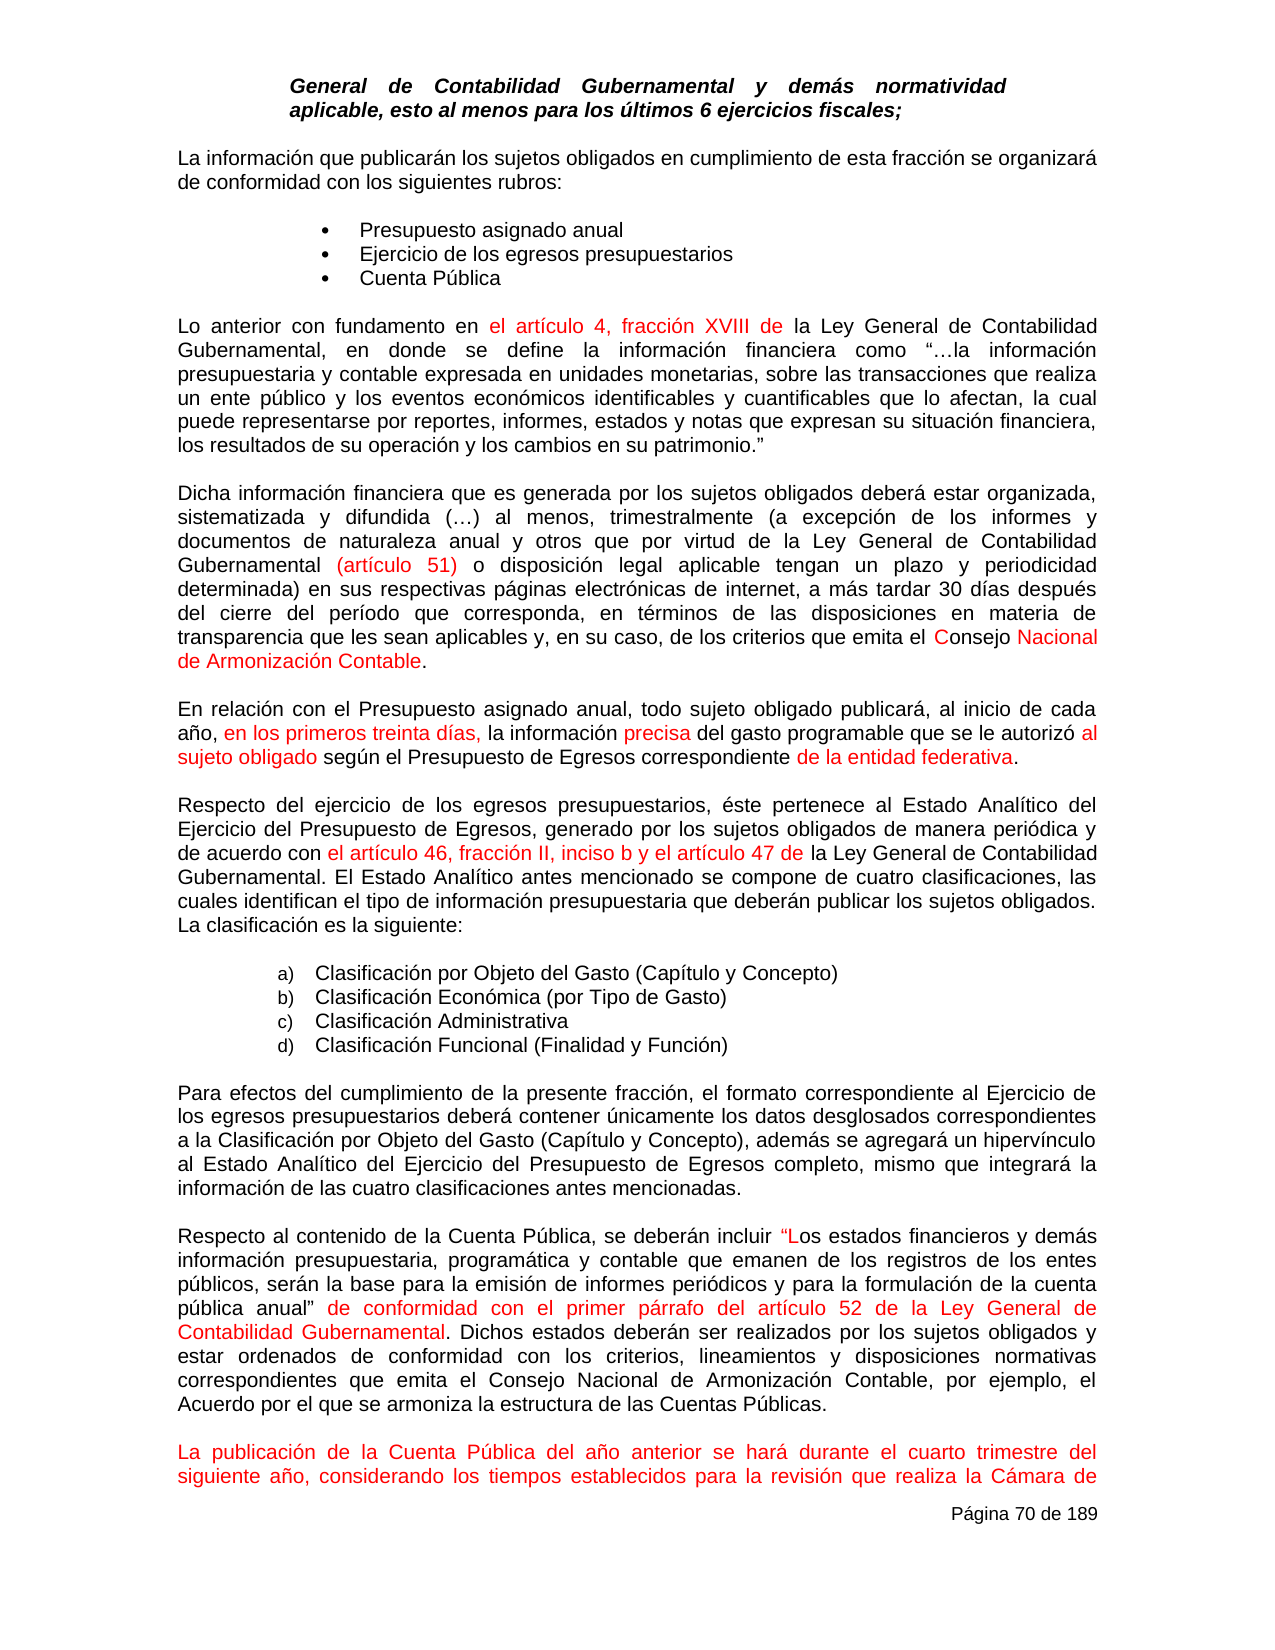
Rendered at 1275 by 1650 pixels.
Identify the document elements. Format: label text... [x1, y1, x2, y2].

text Respecto al contenido de la Cuenta Pública, se deberán incluir “Los estados financieros y demás información presupuestaria, programática y contable que emanen de los registros de los entes públicos, serán la base para la emisión de informes periódicos y para la formulación de la cuenta pública anual” de conformidad con el primer párrafo del artículo 52 de la Ley General de Contabilidad Gubernamental. Dichos estados deberán ser realizados por los sujetos obligados y estar ordenados de conformidad con los criterios, lineamientos y disposiciones normativas correspondientes que emita el Consejo Nacional de Armonización Contable, por ejemplo, el Acuerdo por el que se armoniza la estructura de las Cuentas Públicas. [177, 1224, 1098, 1416]
text Respecto del ejercicio de los egresos presupuestarios, éste pertenece al Estado Analítico del Ejercicio del Presupuesto de Egresos, generado por los sujetos obligados de manera periódica y de acuerdo con el artículo 46, fracción II, inciso b y el artículo 47 de la Ley General de Contabilidad Gubernamental. El Estado Analítico antes mencionado se compone de cuatro clasificaciones, las cuales identifican el tipo de información presupuestaria que deberán publicar los sujetos obligados. La clasificación es la siguiente: [177, 793, 1098, 936]
list Clasificación por Objeto del Gasto (Capítulo y Concepto) [277, 960, 1098, 984]
text Para efectos del cumplimiento de la presente fracción, el formato correspondiente al Ejercicio de los egresos presupuestarios deberá contener únicamente los datos desglosados correspondientes a la Clasificación por Objeto del Gasto (Capítulo y Concepto), además se agregará un hipervínculo al Estado Analítico del Ejercicio del Presupuesto de Egresos completo, mismo que integrará la información de las cuatro clasificaciones antes mencionadas. [177, 1080, 1098, 1200]
list Clasificación Funcional (Finalidad y Función) [277, 1032, 1098, 1056]
list Ejercicio de los egresos presupuestarios [322, 242, 1098, 266]
list Clasificación Administrativa [277, 1008, 1098, 1032]
text Lo anterior con fundamento en el artículo 4, fracción XVIII de la Ley General de Contabilidad Gubernamental, en donde se define la información financiera como “…la información presupuestaria y contable expresada en unidades monetarias, sobre las transacciones que realiza un ente público y los eventos económicos identificables y cuantificables que lo afectan, la cual puede representarse por reportes, informes, estados y notas que expresan su situación financiera, los resultados de su operación y los cambios en su patrimonio.” [177, 313, 1098, 457]
text Dicha información financiera que es generada por los sujetos obligados deberá estar organizada, sistematizada y difundida (…) al menos, trimestralmente (a excepción de los informes y documentos de naturaleza anual y otros que por virtud de la Ley General de Contabilidad Gubernamental (artículo 51) o disposición legal aplicable tengan un plazo y periodicidad determinada) en sus respectivas páginas electrónicas de internet, a más tardar 30 días después del cierre del período que corresponda, en términos de las disposiciones en materia de transparencia que les sean aplicables y, en su caso, de los criterios que emita el Consejo Nacional de Armonización Contable. [177, 481, 1098, 673]
text La información que publicarán los sujetos obligados en cumplimiento de esta fracción se organizará de conformidad con los siguientes rubros: [177, 146, 1098, 193]
list Clasificación Económica (por Tipo de Gasto) [277, 984, 1098, 1008]
list Cuenta Pública [322, 266, 1098, 289]
list Presupuesto asignado anual [322, 218, 1098, 242]
text General de Contabilidad Gubernamental y demás normatividad aplicable, esto al menos para los últimos 6 ejercicios fiscales; [236, 74, 1009, 122]
text La publicación de la Cuenta Pública del año anterior se hará durante el cuarto trimestre del siguiente año, considerando los tiempos establecidos para la revisión que realiza la Cámara de [177, 1440, 1098, 1488]
text En relación con el Presupuesto asignado anual, todo sujeto obligado publicará, al inicio de cada año, en los primeros treinta días, la información precisa del gasto programable que se le autorizó al sujeto obligado según el Presupuesto de Egresos correspondiente de la entidad federativa. [177, 697, 1098, 769]
